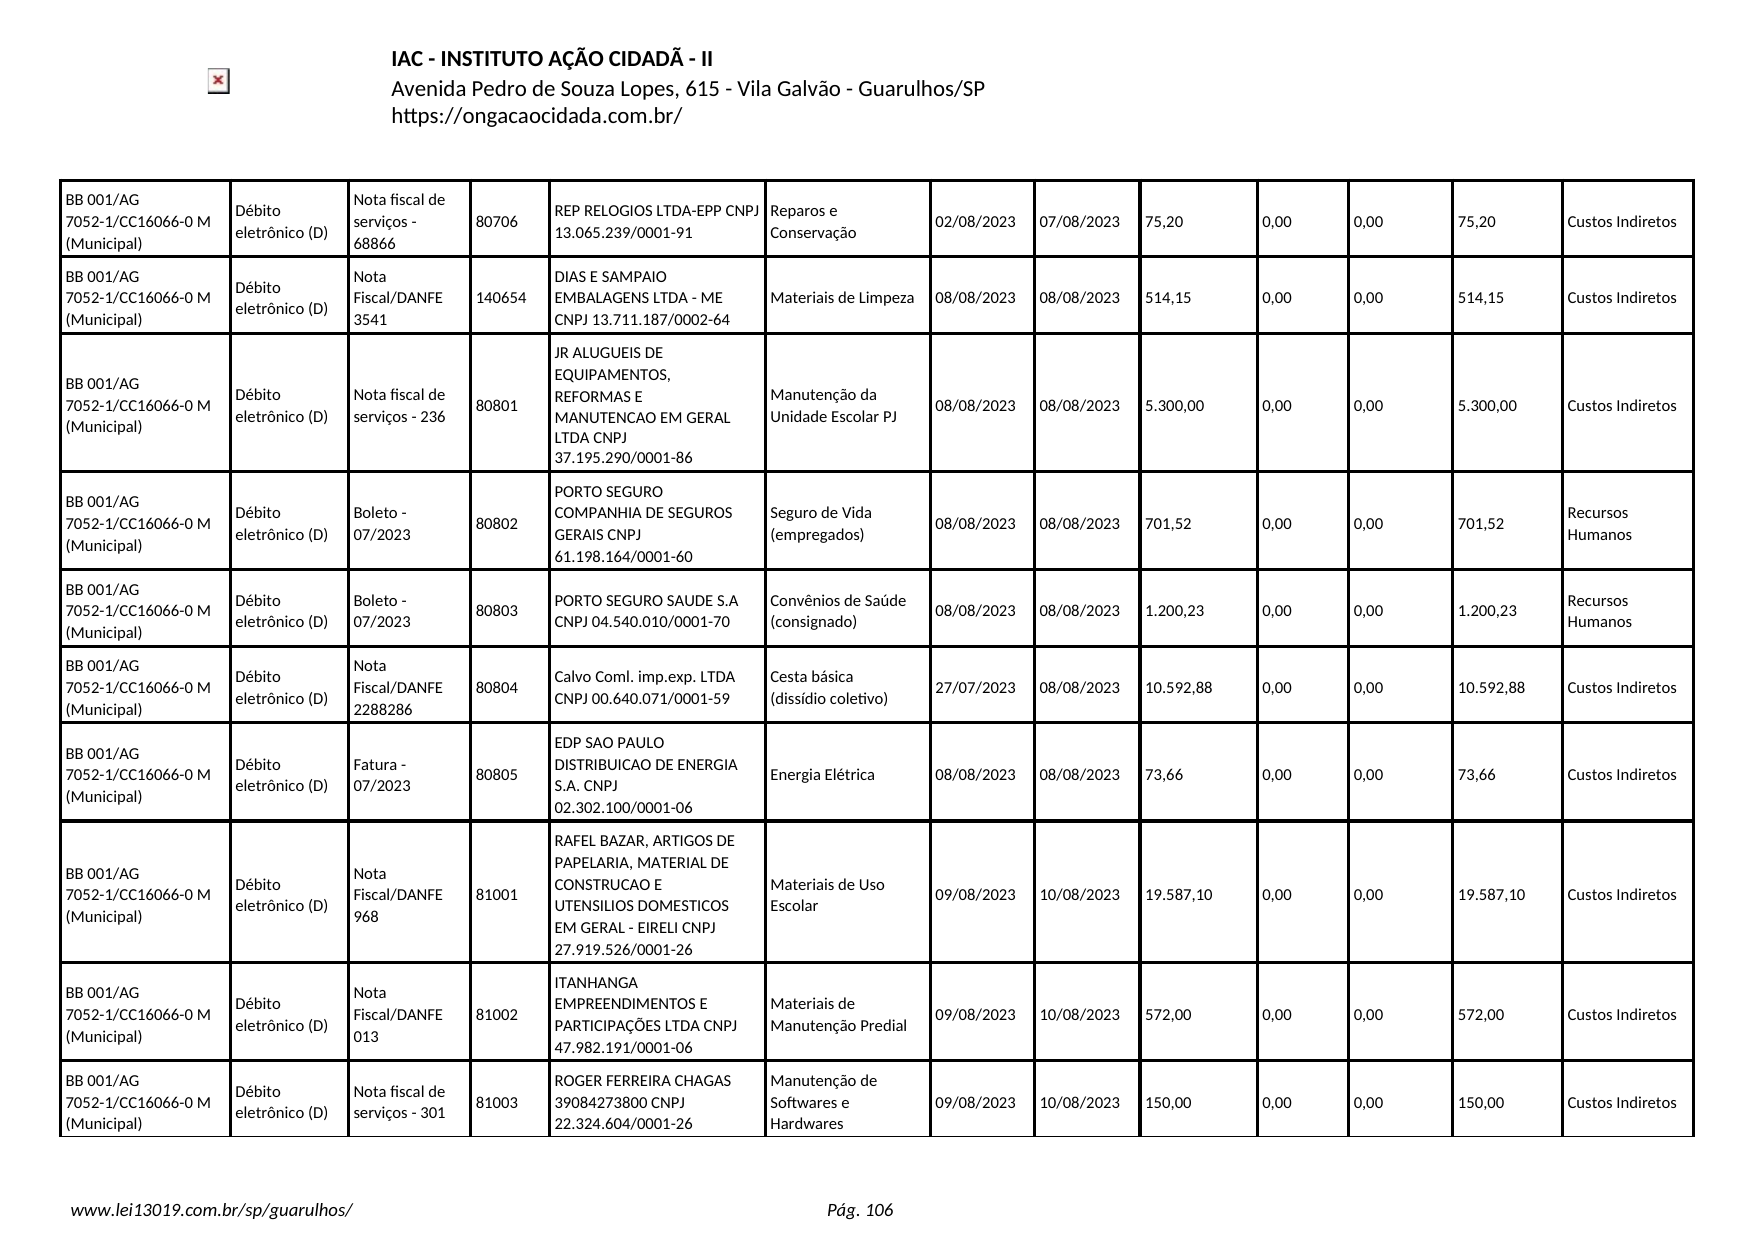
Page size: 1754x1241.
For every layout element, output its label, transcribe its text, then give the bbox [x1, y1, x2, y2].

table_cell 80805 [472, 724, 548, 819]
table_cell 0,00 [1350, 473, 1451, 568]
table_cell Nota fiscal de serviços - 301 [350, 1062, 469, 1136]
table_cell 0,00 [1259, 571, 1347, 644]
table_cell Débito eletrônico (D) [232, 724, 347, 819]
table_cell Débito eletrônico (D) [232, 823, 347, 961]
table_cell 09/08/2023 [932, 964, 1033, 1059]
table_cell 514,15 [1454, 258, 1561, 332]
table_cell 73,66 [1454, 724, 1561, 819]
table_cell 80706 [472, 182, 548, 255]
table_cell 09/08/2023 [932, 823, 1033, 961]
table_cell PORTO SEGURO SAUDE S.A CNPJ 04.540.010/0001-70 [551, 571, 764, 644]
table_cell Fatura - 07/2023 [350, 724, 469, 819]
table_cell 0,00 [1259, 335, 1347, 470]
table_cell Custos Indiretos [1564, 182, 1692, 255]
table_cell Débito eletrônico (D) [232, 648, 347, 721]
table_cell 0,00 [1350, 571, 1451, 644]
table_cell 0,00 [1350, 1062, 1451, 1136]
table_cell 1.200,23 [1142, 571, 1256, 644]
table_cell Boleto - 07/2023 [350, 473, 469, 568]
table_cell 10/08/2023 [1036, 823, 1138, 961]
table_cell Calvo Coml. imp.exp. LTDA CNPJ 00.640.071/0001-59 [551, 648, 764, 721]
table_cell 81001 [472, 823, 548, 961]
table_cell 140654 [472, 258, 548, 332]
table_cell Débito eletrônico (D) [232, 473, 347, 568]
table_cell 81003 [472, 1062, 548, 1136]
table_cell 08/08/2023 [1036, 473, 1138, 568]
table_cell 0,00 [1350, 258, 1451, 332]
table_cell BB 001/AG 7052-1/CC16066-0 M (Municipal) [62, 571, 229, 644]
table_cell 1.200,23 [1454, 571, 1561, 644]
table_cell 08/08/2023 [1036, 258, 1138, 332]
table_cell 514,15 [1142, 258, 1256, 332]
table_cell REP RELOGIOS LTDA-EPP CNPJ 13.065.239/0001-91 [551, 182, 764, 255]
table_cell 0,00 [1259, 258, 1347, 332]
table_cell Nota fiscal de serviços - 68866 [350, 182, 469, 255]
table_cell 0,00 [1350, 823, 1451, 961]
table_cell Seguro de Vida (empregados) [767, 473, 929, 568]
table_cell Cesta básica (dissídio coletivo) [767, 648, 929, 721]
table_cell Energia Elétrica [767, 724, 929, 819]
table_cell Custos Indiretos [1564, 1062, 1692, 1136]
table_cell 08/08/2023 [932, 473, 1033, 568]
table_cell Nota Fiscal/DANFE 968 [350, 823, 469, 961]
table_cell Débito eletrônico (D) [232, 1062, 347, 1136]
table_cell 08/08/2023 [1036, 648, 1138, 721]
table_cell 0,00 [1259, 182, 1347, 255]
table_cell 19.587,10 [1142, 823, 1256, 961]
table_cell 0,00 [1350, 964, 1451, 1059]
table_cell 10.592,88 [1142, 648, 1256, 721]
table_cell 75,20 [1454, 182, 1561, 255]
table_cell 80802 [472, 473, 548, 568]
table_cell 0,00 [1259, 648, 1347, 721]
table_cell Nota Fiscal/DANFE 2288286 [350, 648, 469, 721]
table_cell Manutenção da Unidade Escolar PJ [767, 335, 929, 470]
table_cell 0,00 [1259, 473, 1347, 568]
table_cell 0,00 [1350, 335, 1451, 470]
table_cell 80801 [472, 335, 548, 470]
table_cell ITANHANGA EMPREENDIMENTOS E PARTICIPAÇÕES LTDA CNPJ 47.982.191/0001-06 [551, 964, 764, 1059]
table_cell BB 001/AG 7052-1/CC16066-0 M (Municipal) [62, 823, 229, 961]
table_cell 08/08/2023 [1036, 724, 1138, 819]
table_cell 80804 [472, 648, 548, 721]
table_cell Custos Indiretos [1564, 724, 1692, 819]
table_cell Nota Fiscal/DANFE 3541 [350, 258, 469, 332]
table_cell 08/08/2023 [932, 724, 1033, 819]
table_cell 701,52 [1142, 473, 1256, 568]
table_cell BB 001/AG 7052-1/CC16066-0 M (Municipal) [62, 473, 229, 568]
table_cell 10/08/2023 [1036, 964, 1138, 1059]
table_cell EDP SAO PAULO DISTRIBUICAO DE ENERGIA S.A. CNPJ 02.302.100/0001-06 [551, 724, 764, 819]
table_cell 0,00 [1259, 724, 1347, 819]
table_cell 0,00 [1350, 648, 1451, 721]
table_cell 0,00 [1350, 182, 1451, 255]
table_cell Materiais de Uso Escolar [767, 823, 929, 961]
table_cell 08/08/2023 [1036, 571, 1138, 644]
table_cell Débito eletrônico (D) [232, 964, 347, 1059]
table_cell Boleto - 07/2023 [350, 571, 469, 644]
table_cell BB 001/AG 7052-1/CC16066-0 M (Municipal) [62, 1062, 229, 1136]
table_cell 02/08/2023 [932, 182, 1033, 255]
table_cell Recursos Humanos [1564, 571, 1692, 644]
table_cell Custos Indiretos [1564, 823, 1692, 961]
table_cell Custos Indiretos [1564, 648, 1692, 721]
table_cell BB 001/AG 7052-1/CC16066-0 M (Municipal) [62, 258, 229, 332]
table_cell Reparos e Conservação [767, 182, 929, 255]
table_cell BB 001/AG 7052-1/CC16066-0 M (Municipal) [62, 724, 229, 819]
table_cell Recursos Humanos [1564, 473, 1692, 568]
table_cell 572,00 [1142, 964, 1256, 1059]
table_cell Materiais de Limpeza [767, 258, 929, 332]
table_cell 5.300,00 [1142, 335, 1256, 470]
table_cell Manutenção de Softwares e Hardwares [767, 1062, 929, 1136]
table_cell 10.592,88 [1454, 648, 1561, 721]
picture [207, 68, 230, 94]
table_cell RAFEL BAZAR, ARTIGOS DE PAPELARIA, MATERIAL DE CONSTRUCAO E UTENSILIOS DOMESTICOS EM GERAL - EIRELI CNPJ 27.919.526/0001-26 [551, 823, 764, 961]
table_cell JR ALUGUEIS DE EQUIPAMENTOS, REFORMAS E MANUTENCAO EM GERAL LTDA CNPJ 37.195.290/0001-86 [551, 335, 764, 470]
table_cell Débito eletrônico (D) [232, 571, 347, 644]
table_cell BB 001/AG 7052-1/CC16066-0 M (Municipal) [62, 335, 229, 470]
table_cell 27/07/2023 [932, 648, 1033, 721]
table_cell 150,00 [1142, 1062, 1256, 1136]
table_cell 09/08/2023 [932, 1062, 1033, 1136]
table_cell Nota Fiscal/DANFE 013 [350, 964, 469, 1059]
table_cell 572,00 [1454, 964, 1561, 1059]
table_cell 81002 [472, 964, 548, 1059]
table_cell Custos Indiretos [1564, 335, 1692, 470]
table_cell 80803 [472, 571, 548, 644]
table_cell 08/08/2023 [932, 571, 1033, 644]
table_cell Custos Indiretos [1564, 964, 1692, 1059]
table_cell 0,00 [1350, 724, 1451, 819]
table_cell Convênios de Saúde (consignado) [767, 571, 929, 644]
table_cell 73,66 [1142, 724, 1256, 819]
table_cell 08/08/2023 [932, 258, 1033, 332]
table_cell 08/08/2023 [932, 335, 1033, 470]
table_cell 08/08/2023 [1036, 335, 1138, 470]
table_cell 0,00 [1259, 823, 1347, 961]
table_cell 701,52 [1454, 473, 1561, 568]
table_cell 0,00 [1259, 964, 1347, 1059]
table_cell 0,00 [1259, 1062, 1347, 1136]
table_cell Materiais de Manutenção Predial [767, 964, 929, 1059]
table_cell Débito eletrônico (D) [232, 335, 347, 470]
table_cell Custos Indiretos [1564, 258, 1692, 332]
table_cell 07/08/2023 [1036, 182, 1138, 255]
table_cell BB 001/AG 7052-1/CC16066-0 M (Municipal) [62, 182, 229, 255]
table_cell PORTO SEGURO COMPANHIA DE SEGUROS GERAIS CNPJ 61.198.164/0001-60 [551, 473, 764, 568]
table_cell DIAS E SAMPAIO EMBALAGENS LTDA - ME CNPJ 13.711.187/0002-64 [551, 258, 764, 332]
table_cell BB 001/AG 7052-1/CC16066-0 M (Municipal) [62, 648, 229, 721]
table_cell 5.300,00 [1454, 335, 1561, 470]
table_cell Débito eletrônico (D) [232, 258, 347, 332]
table_cell 19.587,10 [1454, 823, 1561, 961]
table_cell 75,20 [1142, 182, 1256, 255]
table_cell Débito eletrônico (D) [232, 182, 347, 255]
table_cell 10/08/2023 [1036, 1062, 1138, 1136]
table_cell BB 001/AG 7052-1/CC16066-0 M (Municipal) [62, 964, 229, 1059]
table_cell ROGER FERREIRA CHAGAS 39084273800 CNPJ 22.324.604/0001-26 [551, 1062, 764, 1136]
table_cell Nota fiscal de serviços - 236 [350, 335, 469, 470]
table_cell 150,00 [1454, 1062, 1561, 1136]
